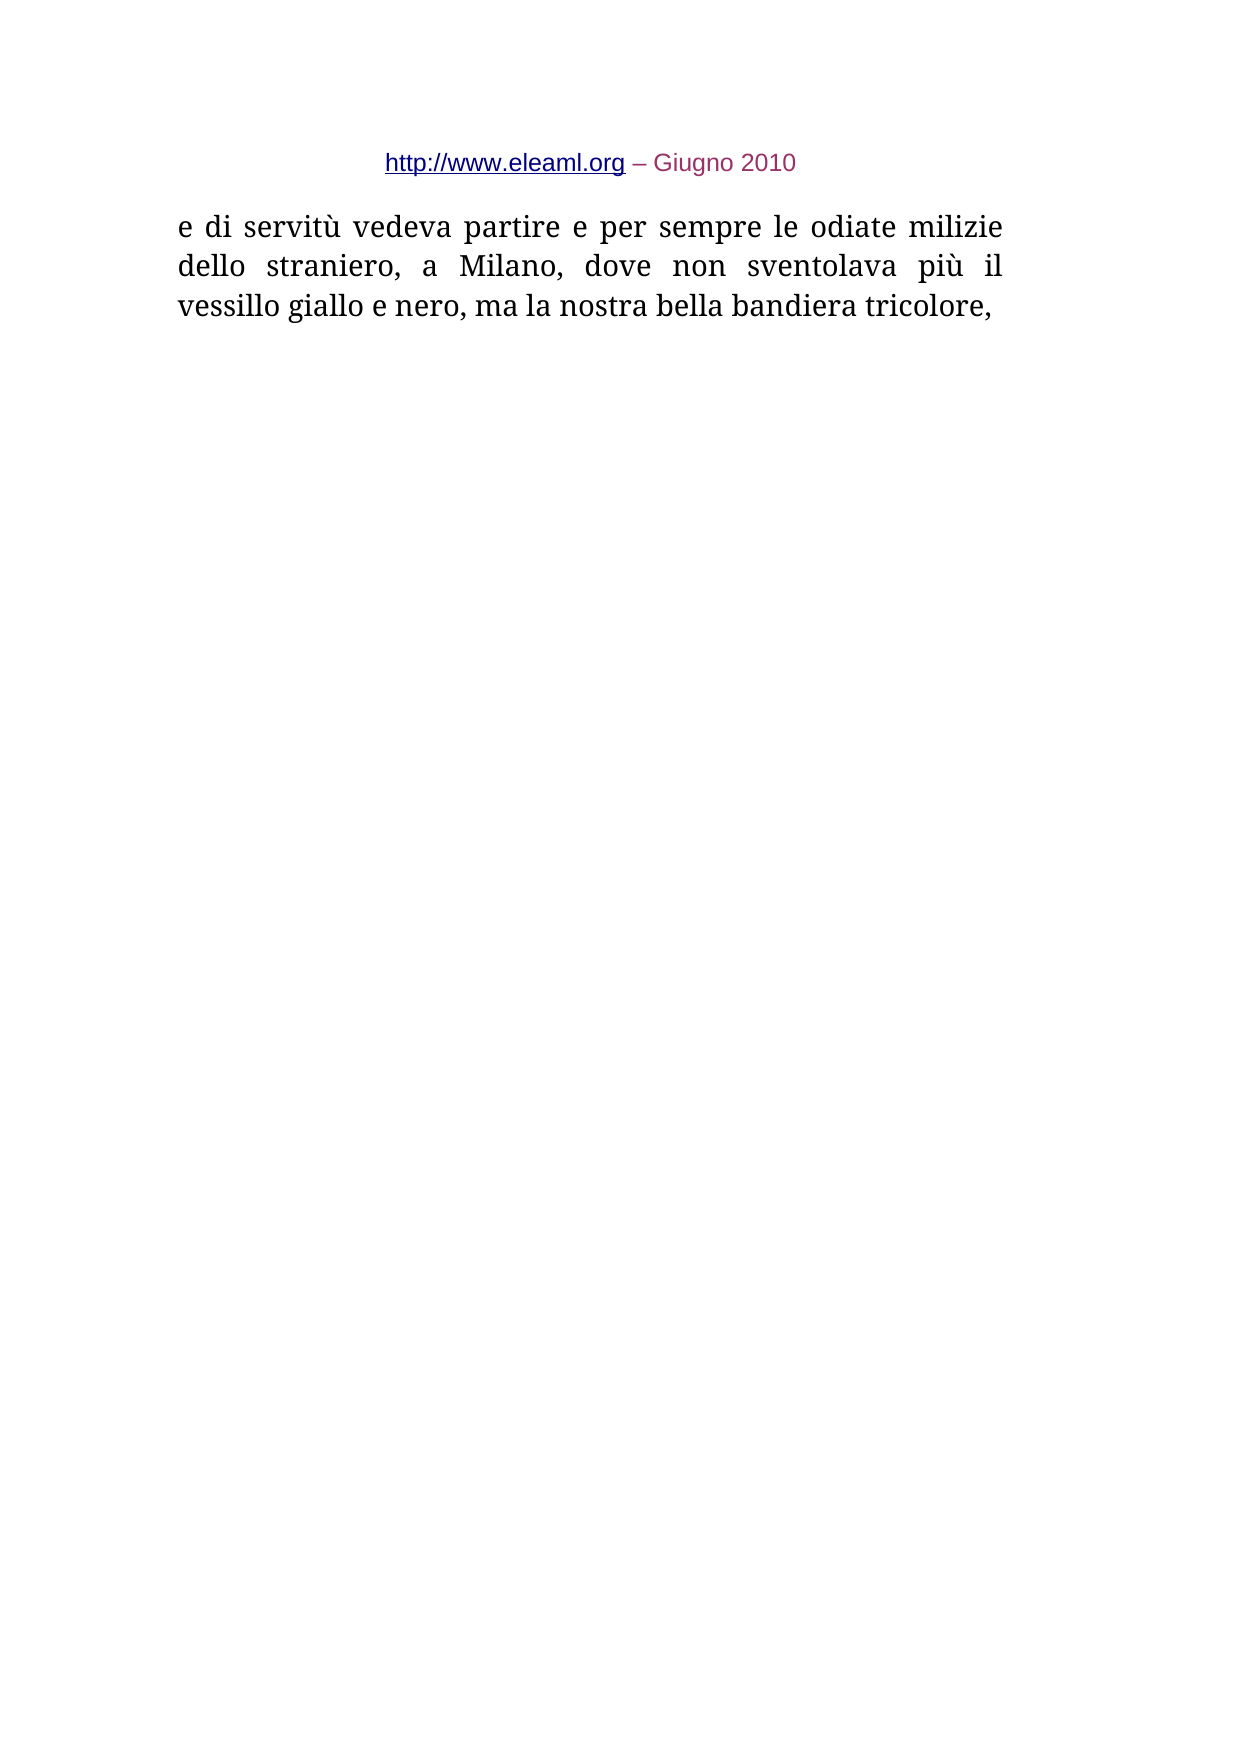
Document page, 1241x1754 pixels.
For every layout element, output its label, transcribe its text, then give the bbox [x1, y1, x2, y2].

text e di servitù vedeva partire e per sempre le odiate milizie dello straniero, a Milano, dove non sventolava più il vessillo giallo e nero, ma la nostra bella bandiera tricolore, [177, 206, 1004, 325]
